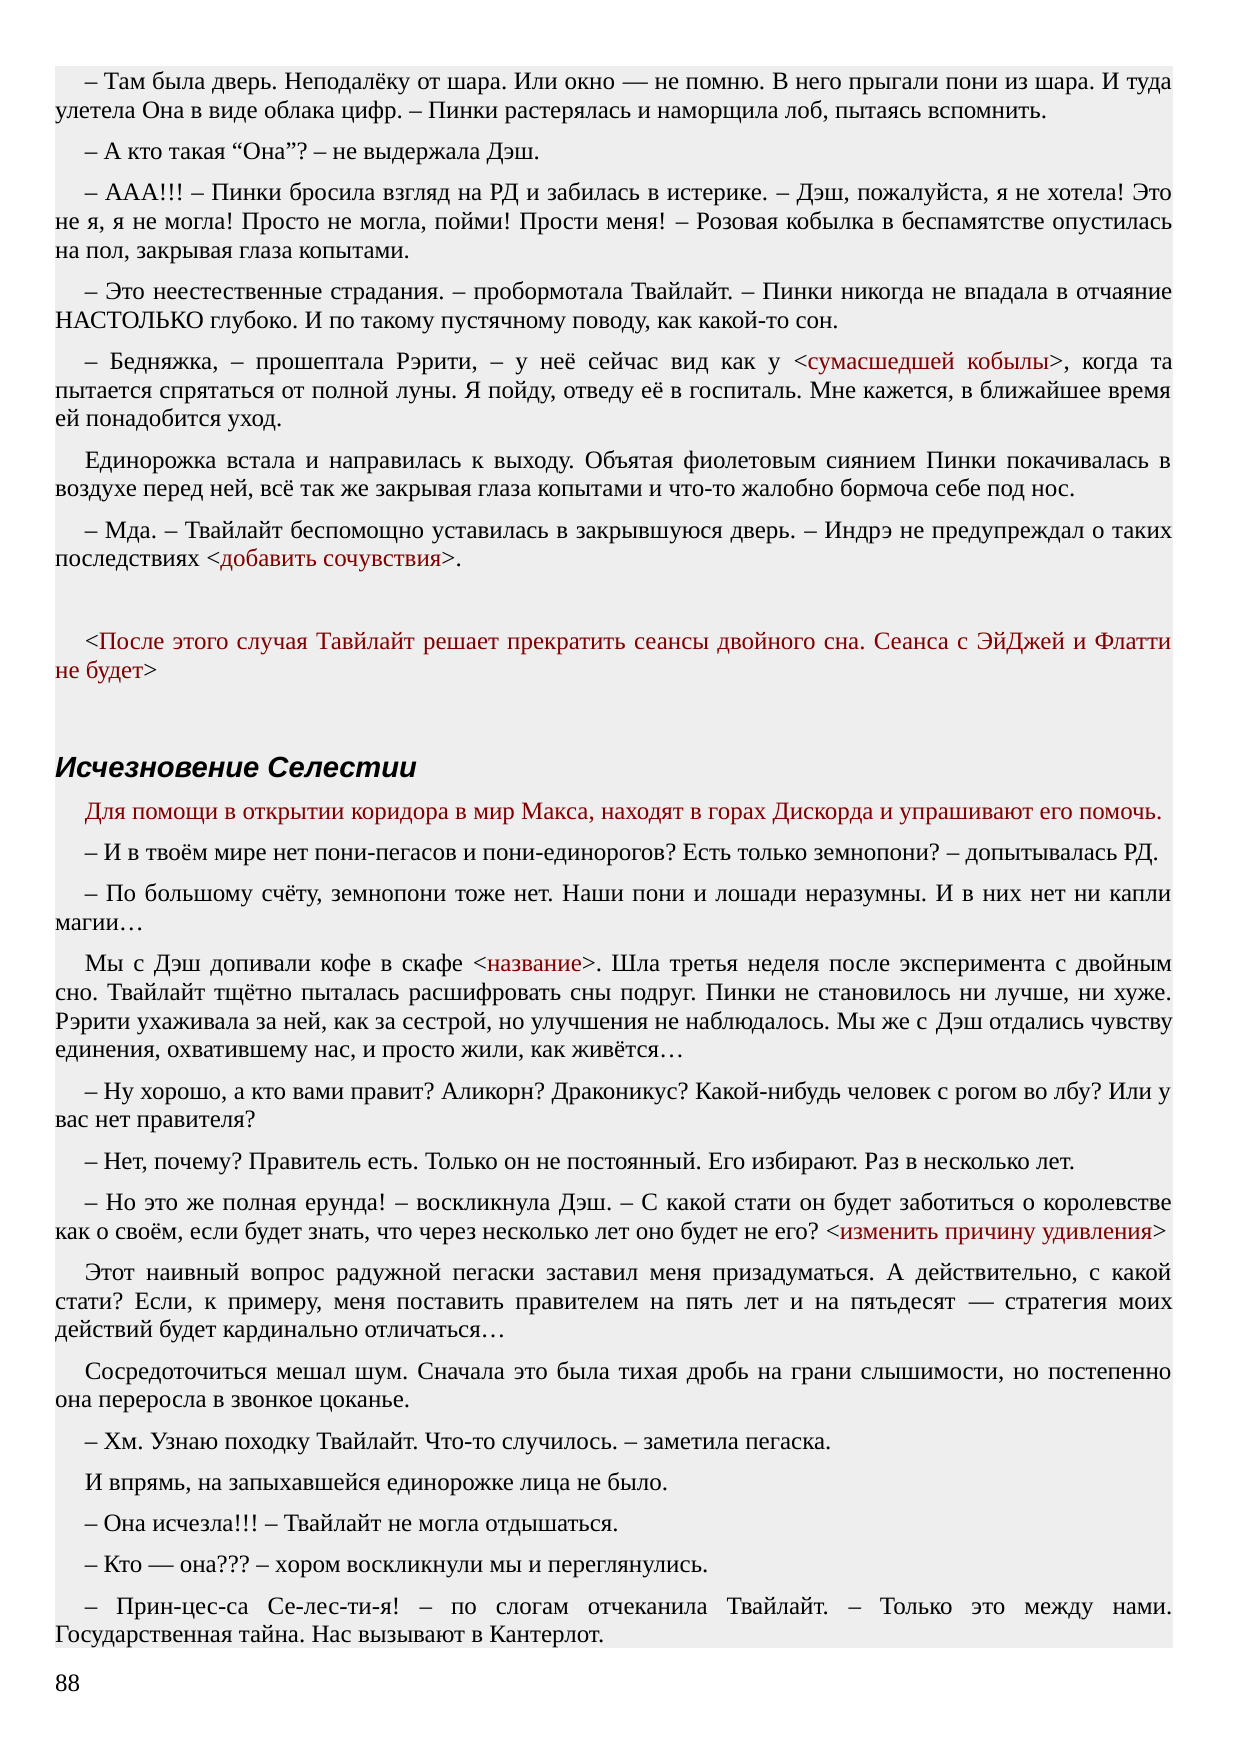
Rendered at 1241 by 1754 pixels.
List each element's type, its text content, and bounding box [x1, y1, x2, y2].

text <После этого случая Тавйлайт решает прекратить сеансы двойного сна. Сеанса с ЭйДжей и Флатти не будет> [55, 626, 1173, 683]
subtitle Исчезновение Селестии [55, 750, 1173, 783]
text Единорожка встала и направилась к выходу. Объятая фиолетовым сиянием Пинки покачивалась в воздухе перед ней, всё так же закрывая глаза копытами и что-то жалобно бормоча себе под нос. [55, 445, 1173, 502]
text Мы с Дэш допивали кофе в cкафе <название>. Шла третья неделя после эксперимента с двойным сно. Твайлайт тщётно пыталась расшифровать сны подруг. Пинки не становилось ни лучше, ни хуже. Рэрити ухаживала за ней, как за сестрой, но улучшения не наблюдалось. Мы же с Дэш отдались чувству единения, охватившему нас, и просто жили, как живётся… [55, 948, 1173, 1063]
text – По большому счёту, земнопони тоже нет. Наши пони и лошади неразумны. И в них нет ни капли магии… [55, 878, 1173, 936]
text – Мда. – Твайлайт беспомощно уставилась в закрывшуюся дверь. – Индрэ не предупреждал о таких последствиях <добавить сочувствия>. [55, 515, 1173, 572]
text – Прин-цес-са Се-лес-ти-я! – по слогам отчеканила Твайлайт. – Только это между нами. Государственная тайна. Нас вызывают в Кантерлот. [55, 1591, 1173, 1648]
text – Она исчезла!!! – Твайлайт не могла отдышаться. [55, 1508, 1173, 1537]
text – А кто такая “Она”? – не выдержала Дэш. [55, 136, 1173, 165]
text – И в твоём мире нет пони-пегасов и пони-единорогов? Есть только земнопони? – допытывалась РД. [55, 837, 1173, 866]
text – Нет, почему? Правитель есть. Только он не постоянный. Его избирают. Раз в несколько лет. [55, 1146, 1173, 1174]
text И впрямь, на запыхавшейся единорожке лица не было. [55, 1467, 1173, 1496]
text – Это неестественные страдания. – пробормотала Твайлайт. – Пинки никогда не впадала в отчаяние НАСТОЛЬКО глубоко. И по такому пустячному поводу, как какой-то сон. [55, 276, 1173, 333]
text Сосредоточиться мешал шум. Сначала это была тихая дробь на грани слышимости, но постепенно она переросла в звонкое цоканье. [55, 1356, 1173, 1413]
text – Там была дверь. Неподалёку от шара. Или окно — не помню. В него прыгали пони из шара. И туда улетела Она в виде облака цифр. – Пинки растерялась и наморщила лоб, пытаясь вспомнить. [55, 66, 1173, 123]
text – Ну хорошо, а кто вами правит? Аликорн? Драконикус? Какой-нибудь человек с рогом во лбу? Или у вас нет правителя? [55, 1076, 1173, 1133]
text – Кто — она??? – хором воскликнули мы и переглянулись. [55, 1549, 1173, 1578]
text – Но это же полная ерунда! – воскликнула Дэш. – С какой стати он будет заботиться о королевстве как о своём, если будет знать, что через несколько лет оно будет не его? <изменить причину удивления> [55, 1187, 1173, 1244]
text – Хм. Узнаю походку Твайлайт. Что-то случилось. – заметила пегаска. [55, 1426, 1173, 1454]
text – ААА!!! – Пинки бросила взгляд на РД и забилась в истерике. – Дэш, пожалуйста, я не хотела! Это не я, я не могла! Просто не могла, пойми! Прости меня! – Розовая кобылка в беспамятстве опустилась на пол, закрывая глаза копытами. [55, 177, 1173, 263]
text Для помощи в открытии коридора в мир Макса, находят в горах Дискорда и упрашивают его помочь. [55, 796, 1173, 824]
text – Бедняжка, – прошептала Рэрити, – у неё сейчас вид как у <сумасшедшей кобылы>, когда та пытается спрятаться от полной луны. Я пойду, отведу её в госпиталь. Мне кажется, в ближайшее время ей понадобится уход. [55, 346, 1173, 432]
text Этот наивный вопрос радужной пегаски заставил меня призадуматься. А действительно, с какой стати? Если, к примеру, меня поставить правителем на пять лет и на пятьдесят — стратегия моих действий будет кардинально отличаться… [55, 1257, 1173, 1343]
